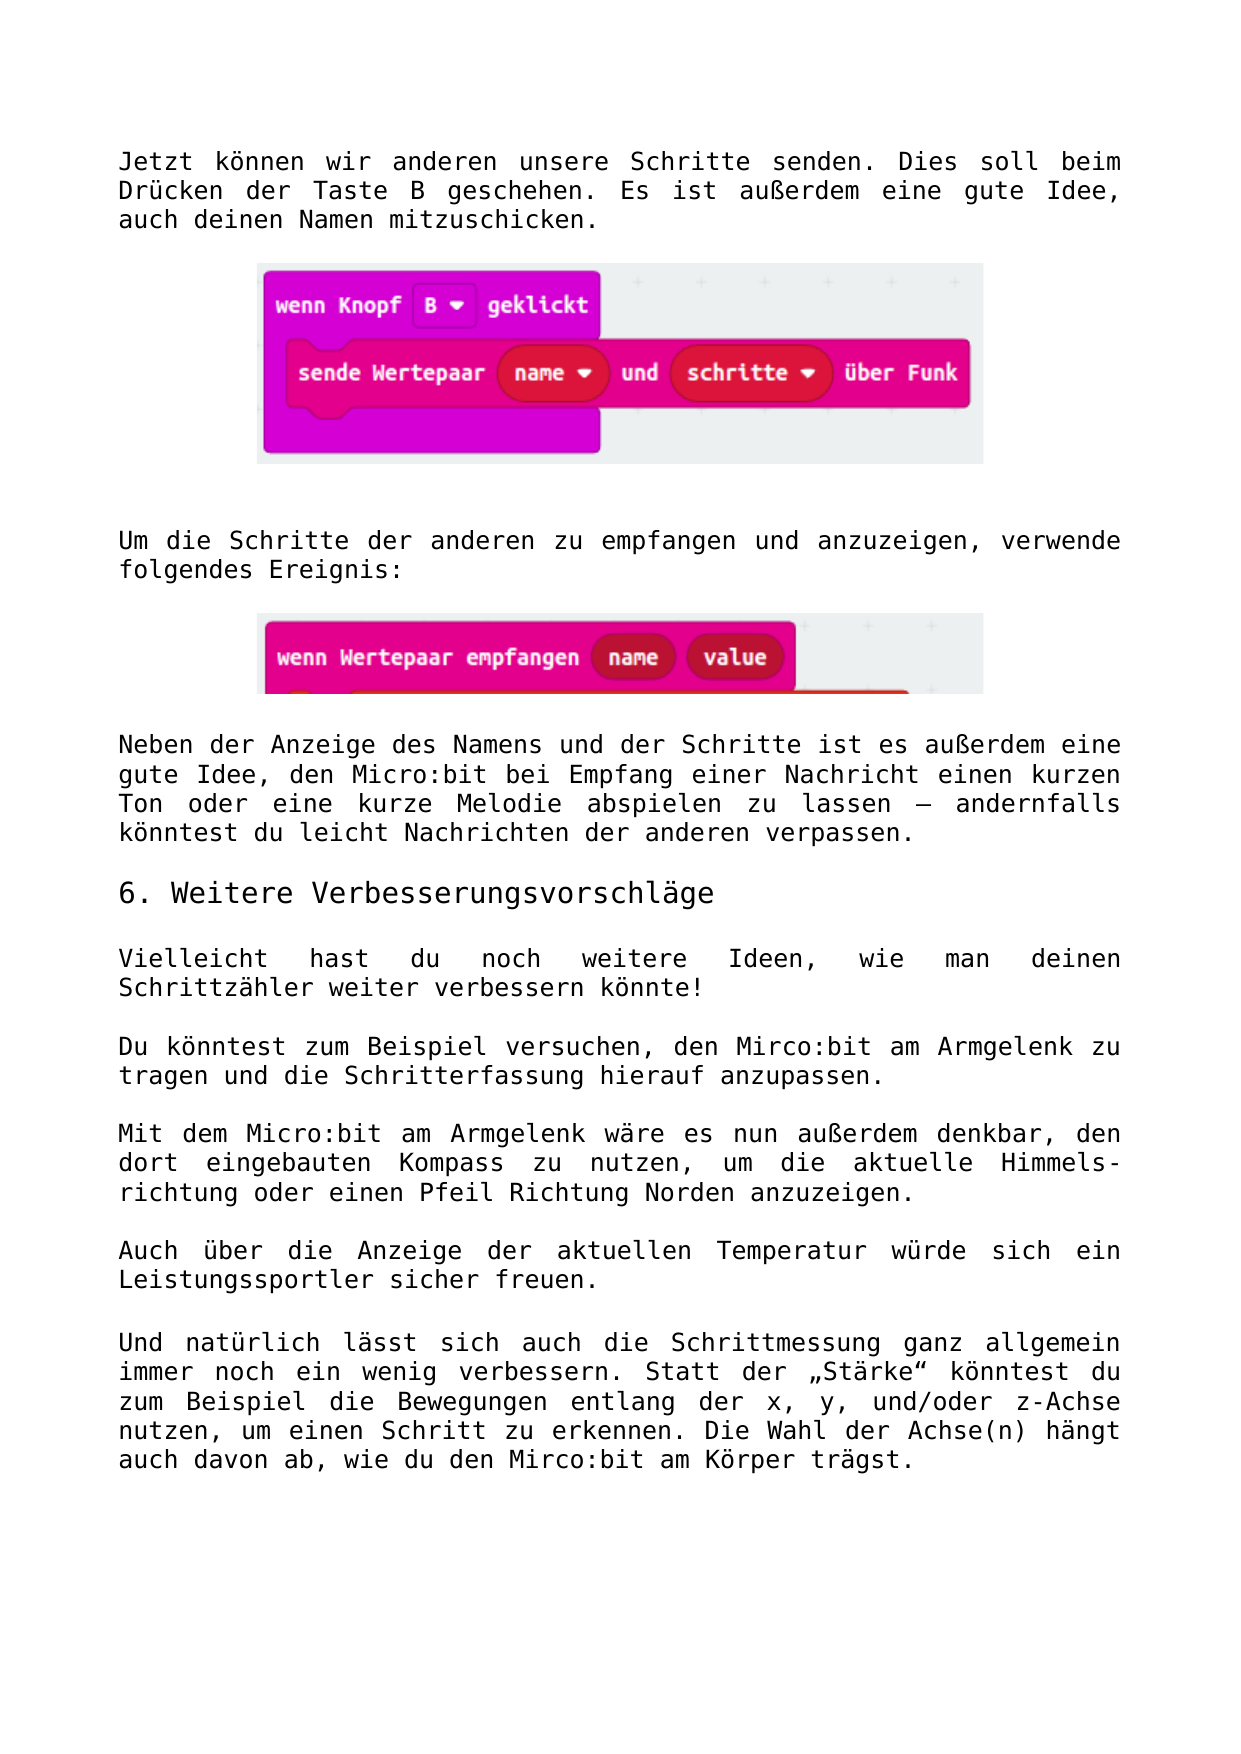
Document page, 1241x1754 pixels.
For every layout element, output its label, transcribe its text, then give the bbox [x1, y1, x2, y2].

picture [256, 263, 984, 464]
picture [256, 613, 984, 694]
text 6. Weitere Verbesserungsvorschläge [118, 876, 1122, 910]
text Mit dem Micro:bit am Armgelenk wäre es nun außerdem denkbar, den dort eingebauten Kompass zu nutzen, um die aktuelle Himmels­richtung oder einen Pfeil Richtung Norden anzuzeigen. [118, 1119, 1122, 1207]
text Vielleicht hast du noch weitere Ideen, wie man deinen Schrittzähler weiter verbessern könnte! [118, 944, 1122, 1003]
text Neben der Anzeige des Namens und der Schritte ist es außerdem eine gute Idee, den Micro:bit bei Empfang einer Nachricht einen kurzen Ton oder eine kurze Melodie abspielen zu lassen – andernfalls könntest du leicht Nachrichten der anderen verpassen. [118, 731, 1122, 847]
text Jetzt können wir anderen unsere Schritte senden. Dies soll beim Drücken der Taste B geschehen. Es ist außerdem eine gute Idee, auch deinen Namen mitzuschicken. [118, 147, 1122, 235]
text Um die Schritte der anderen zu empfangen und anzuzeigen, verwende folgendes Ereignis: [118, 526, 1122, 585]
text Du könntest zum Beispiel versuchen, den Mirco:bit am Armgelenk zu tragen und die Schritterfassung hierauf anzupassen. [118, 1032, 1122, 1090]
text Auch über die Anzeige der aktuellen Temperatur würde sich ein Leistungssportler sicher freuen. [118, 1236, 1122, 1294]
text Und natürlich lässt sich auch die Schrittmessung ganz allgemein immer noch ein wenig verbessern. Statt der „Stärke“ könntest du zum Beispiel die Bewegungen entlang der x, y, und/oder z-Achse nutzen, um einen Schritt zu erkennen. Die Wahl der Achse(n) hängt auch davon ab, wie du den Mirco:bit am Körper trägst. [118, 1328, 1122, 1474]
